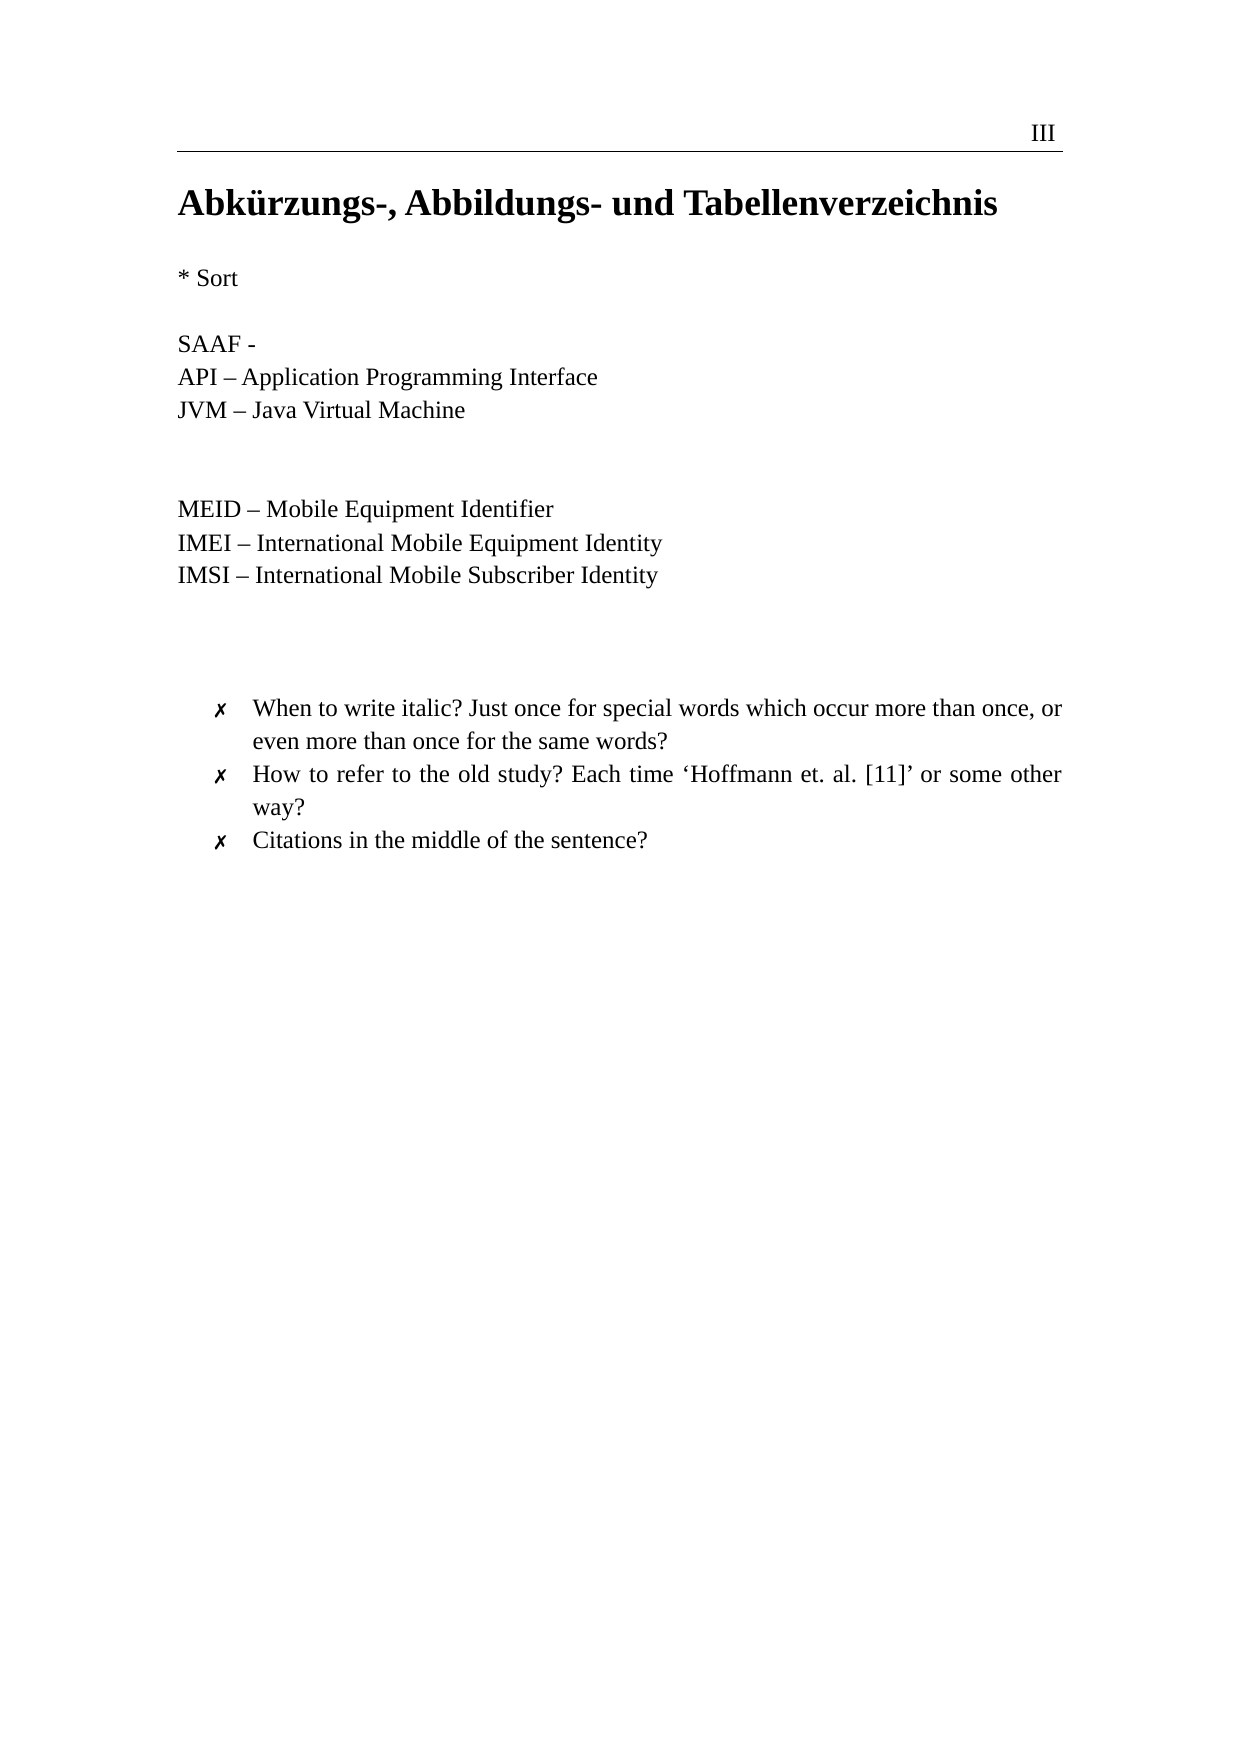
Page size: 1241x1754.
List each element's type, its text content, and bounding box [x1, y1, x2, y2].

text IMEI – International Mobile Equipment Identity [177, 528, 1063, 556]
text SAAF - [177, 329, 1063, 358]
text * Sort [177, 263, 1063, 292]
text API – Application Programming Interface [177, 362, 1063, 391]
list When to write italic? Just once for special words which occur more than once, or even more than once for the same words? [215, 693, 1063, 754]
text Abkürzungs-, Abbildungs- und Tabellenverzeichnis [177, 181, 1063, 224]
text MEID – Mobile Equipment Identifier [177, 494, 1063, 523]
text IMSI – International Mobile Subscriber Identity [177, 561, 1063, 589]
list Citations in the middle of the sentence? [215, 825, 1063, 853]
list How to refer to the old study? Each time ‘Hoffmann et. al. [11]’ or some other way? [215, 759, 1063, 821]
text JVM – Java Virtual Machine [177, 396, 1063, 424]
